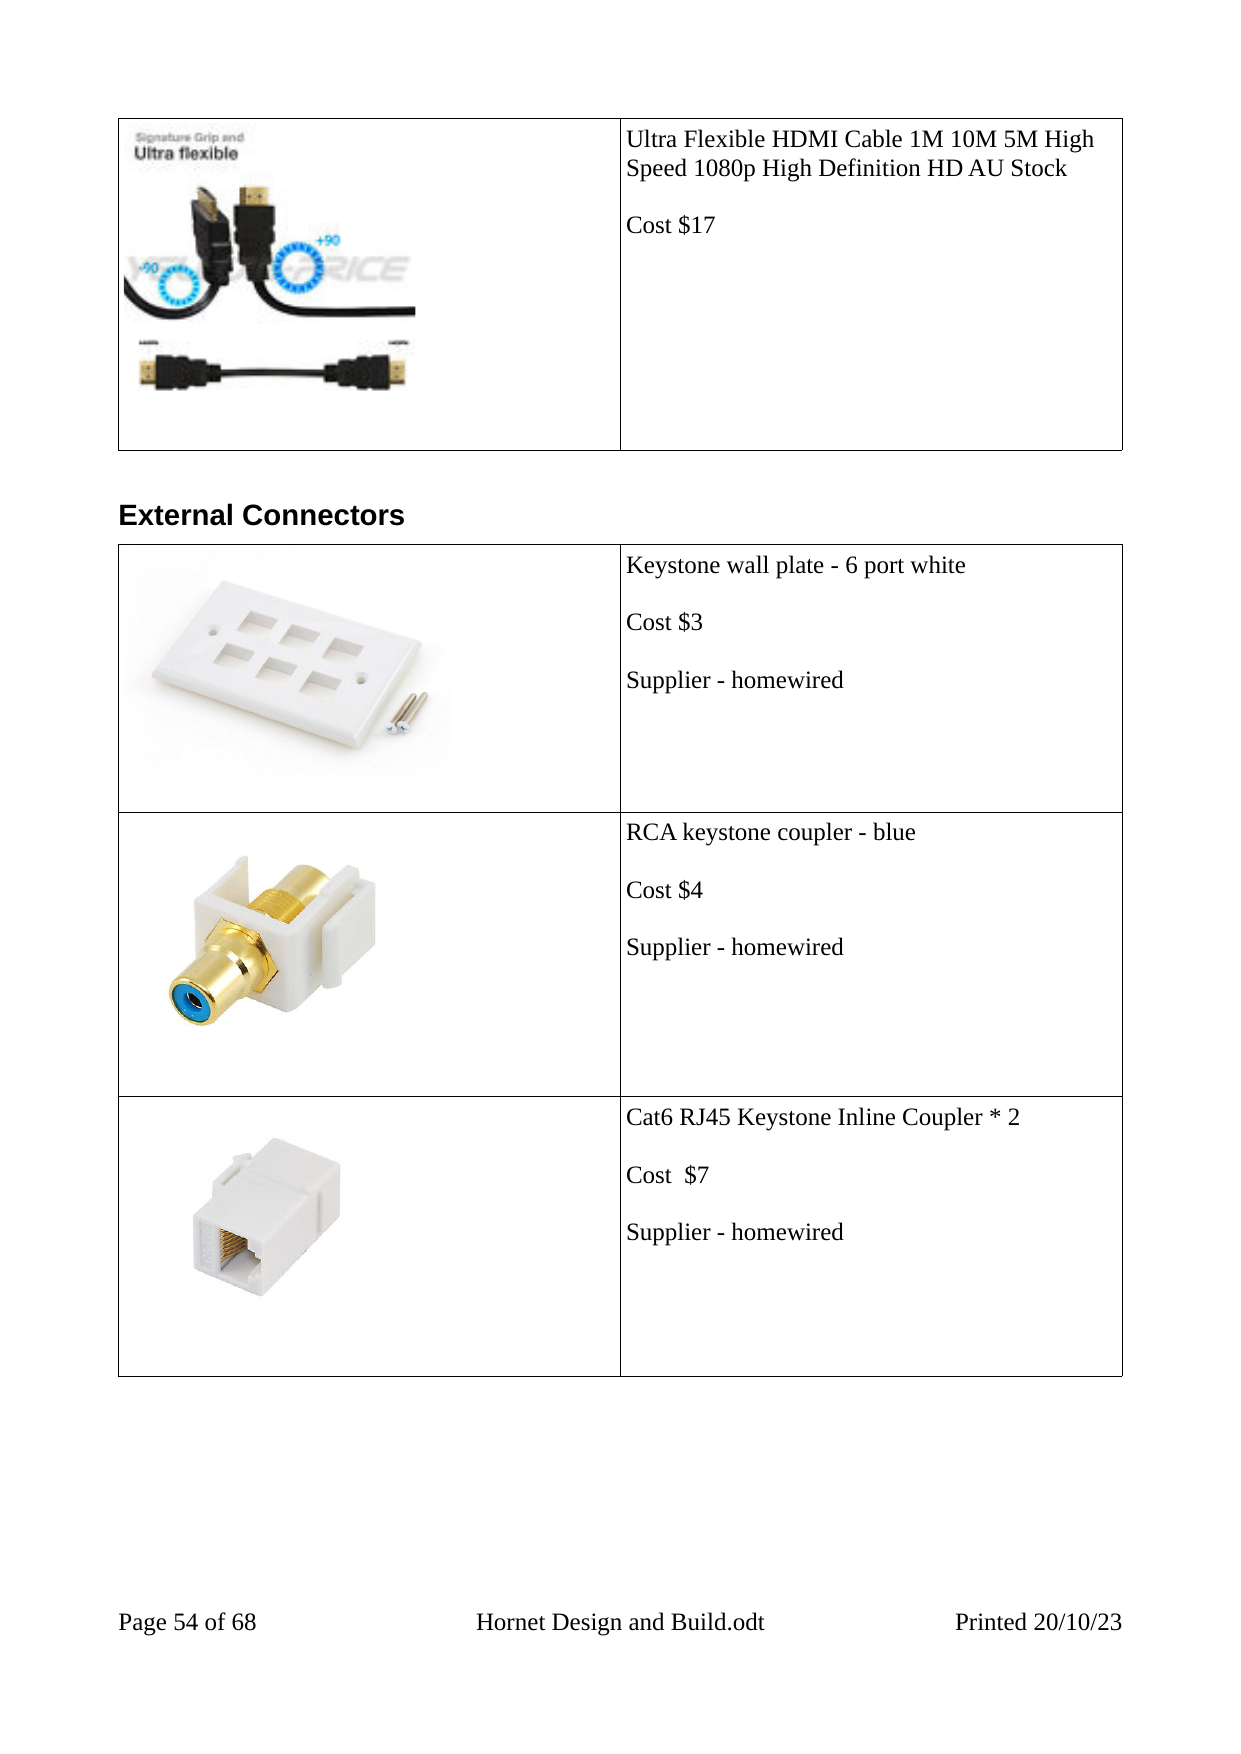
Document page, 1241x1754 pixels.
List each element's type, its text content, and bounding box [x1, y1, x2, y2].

table_cell Ultra Flexible HDMI Cable 1M 10M 5M High Speed 1080p High Definition HD AU Stock Cost $17 [621, 119, 1122, 450]
subtitle External Connectors [118, 498, 1122, 532]
table_cell [119, 813, 620, 1096]
picture [123, 550, 453, 777]
table_header Keystone wall plate - 6 port white Cost $3 Supplier - homewired [621, 545, 1122, 812]
table_cell [119, 119, 620, 450]
picture [123, 1102, 407, 1342]
picture [123, 123, 416, 416]
table_cell RCA keystone coupler - blue Cost $4 Supplier - homewired [621, 813, 1122, 1096]
table_header [119, 545, 620, 812]
table_cell [119, 1097, 620, 1376]
picture [123, 817, 423, 1062]
table_cell Cat6 RJ45 Keystone Inline Coupler * 2 Cost $7 Supplier - homewired [621, 1097, 1122, 1376]
